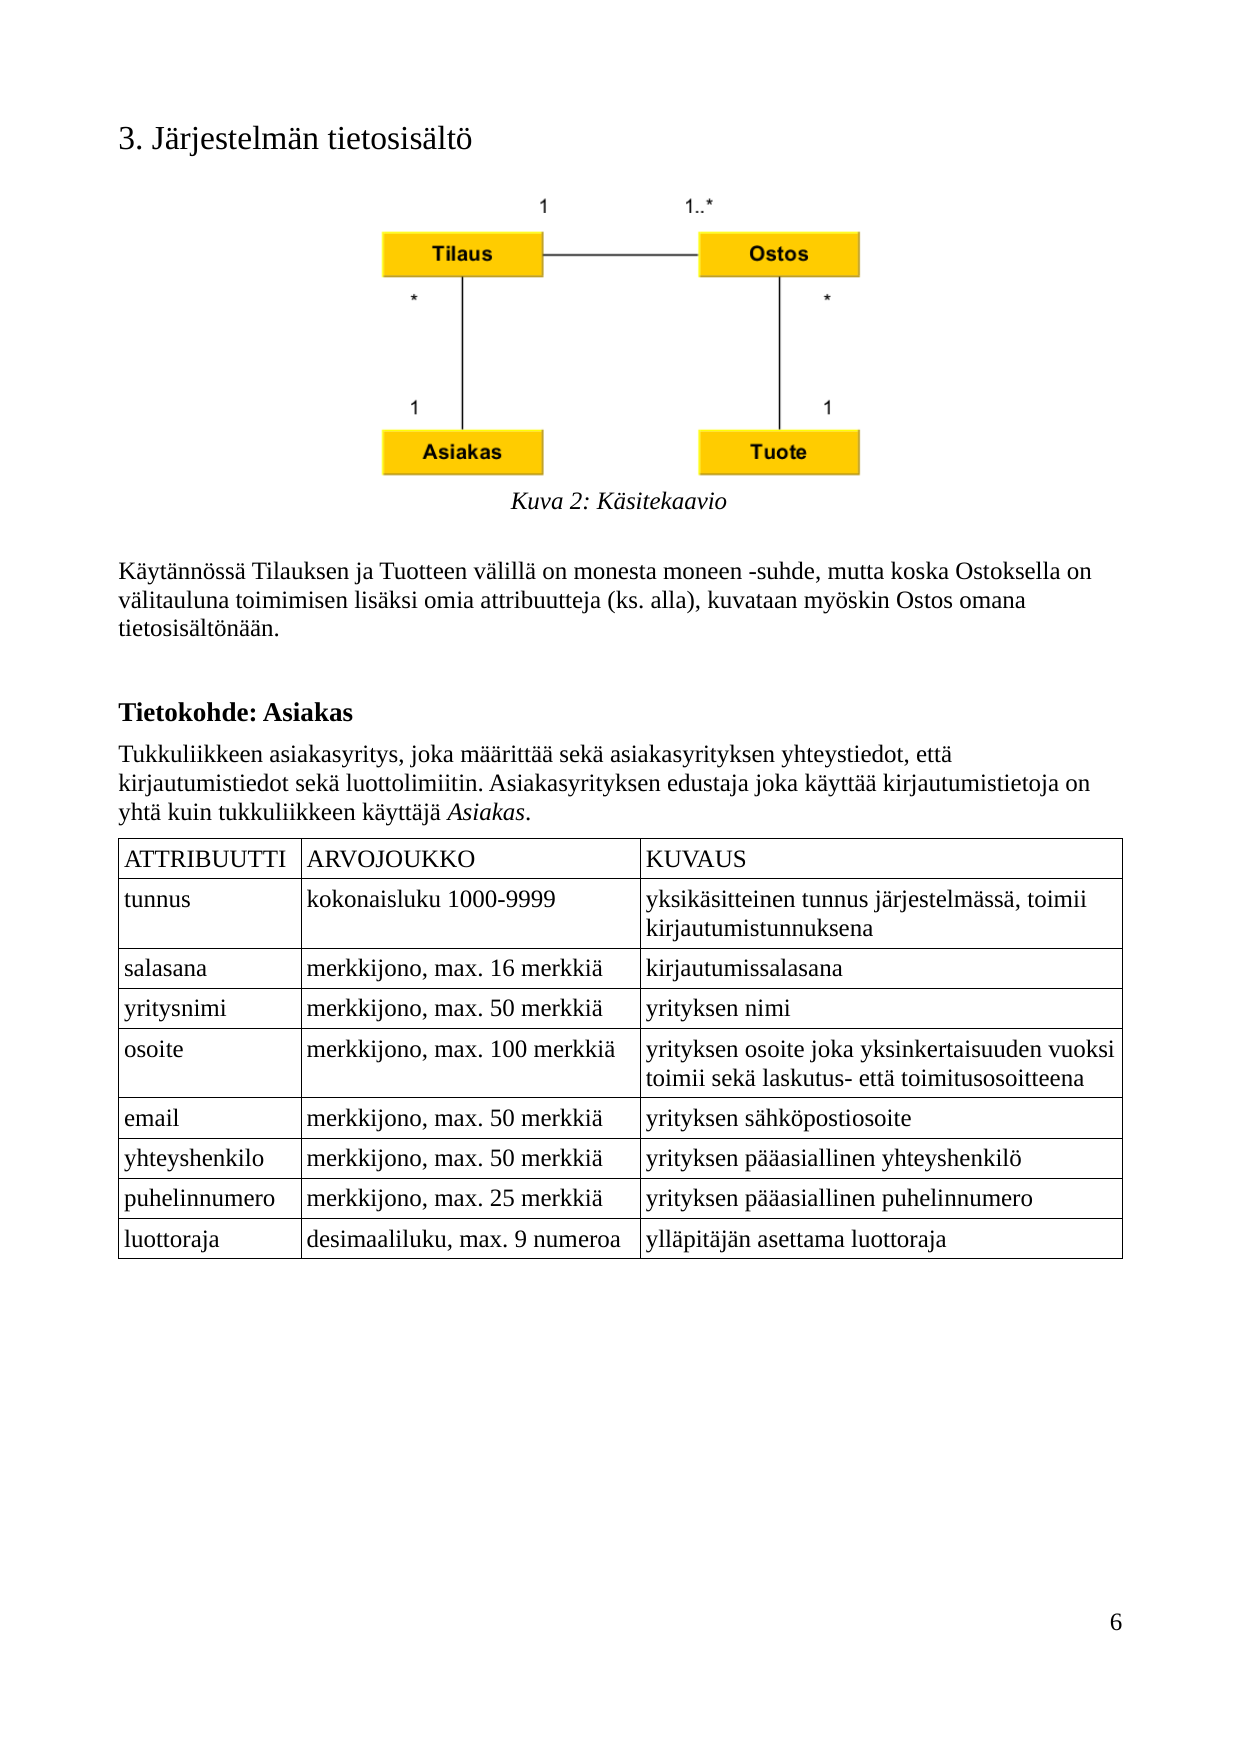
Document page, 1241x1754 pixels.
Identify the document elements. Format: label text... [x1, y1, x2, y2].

table_header KUVAUS [641, 839, 1122, 878]
table_cell osoite [119, 1029, 301, 1097]
table_cell yritysnimi [119, 989, 301, 1028]
table_header ARVOJOUKKO [302, 839, 640, 878]
table_cell yrityksen nimi [641, 989, 1122, 1028]
table_cell kirjautumissalasana [641, 949, 1122, 988]
table_cell merkkijono, max. 25 merkkiä [302, 1179, 640, 1218]
text Käytännössä Tilauksen ja Tuotteen välillä on monesta moneen -suhde, mutta koska Ostoksella on välitauluna toimimisen lisäksi omia attribuutteja (ks. alla), kuvataan myöskin Ostos omana tietosisältönään. [118, 556, 1122, 642]
table_cell merkkijono, max. 100 merkkiä [302, 1029, 640, 1097]
table_cell yrityksen osoite joka yksinkertaisuuden vuoksi toimii sekä laskutus- että toimitusosoitteena [641, 1029, 1122, 1097]
table_cell merkkijono, max. 16 merkkiä [302, 949, 640, 988]
table_cell yhteyshenkilo [119, 1139, 301, 1178]
table_cell merkkijono, max. 50 merkkiä [302, 989, 640, 1028]
table_cell merkkijono, max. 50 merkkiä [302, 1098, 640, 1137]
subtitle Tietokohde: Asiakas [118, 696, 1122, 727]
picture [370, 187, 871, 487]
table_cell yrityksen pääasiallinen yhteyshenkilö [641, 1139, 1122, 1178]
table_cell desimaaliluku, max. 9 numeroa [302, 1219, 640, 1258]
text Tukkuliikkeen asiakasyritys, joka määrittää sekä asiakasyrityksen yhteystiedot, että kirjautumistiedot sekä luottolimiitin. Asiakasyrityksen edustaja joka käyttää kirjautumistietoja on yhtä kuin tukkuliikkeen käyttäjä Asiakas. [118, 739, 1122, 826]
table_cell ylläpitäjän asettama luottoraja [641, 1219, 1122, 1258]
table_cell kokonaisluku 1000-9999 [302, 879, 640, 947]
subtitle 3. Järjestelmän tietosisältö [118, 118, 1122, 157]
text Kuva 2: Käsitekaavio [370, 487, 870, 515]
table_cell yrityksen pääasiallinen puhelinnumero [641, 1179, 1122, 1218]
table_cell tunnus [119, 879, 301, 947]
table_cell yrityksen sähköpostiosoite [641, 1098, 1122, 1137]
table_cell salasana [119, 949, 301, 988]
table_cell puhelinnumero [119, 1179, 301, 1218]
table_header ATTRIBUUTTI [119, 839, 301, 878]
table_cell yksikäsitteinen tunnus järjestelmässä, toimii kirjautumistunnuksena [641, 879, 1122, 947]
table_cell merkkijono, max. 50 merkkiä [302, 1139, 640, 1178]
table_cell email [119, 1098, 301, 1137]
table_cell luottoraja [119, 1219, 301, 1258]
